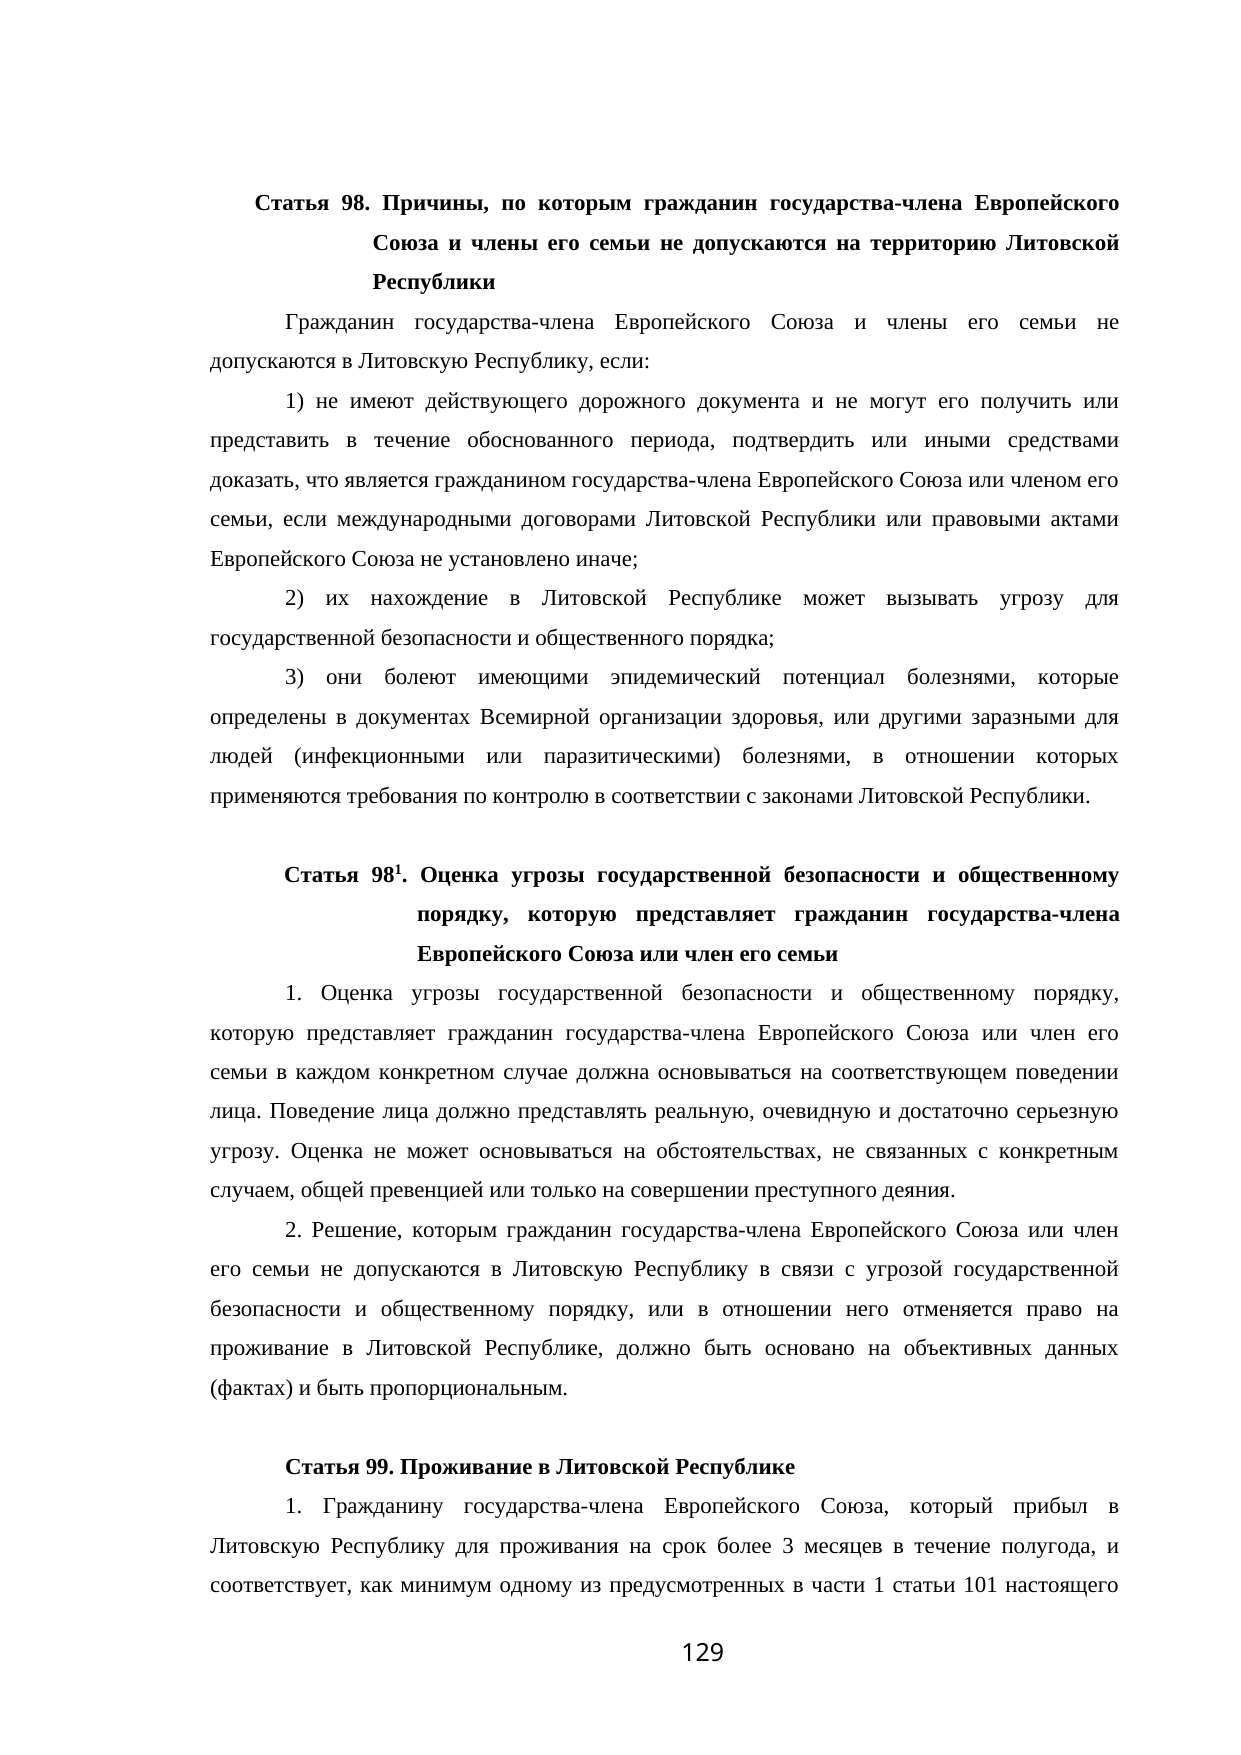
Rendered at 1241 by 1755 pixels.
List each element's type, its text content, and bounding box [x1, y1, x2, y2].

text 2. Решение, которым гражданин государства-члена Европейского Союза или член его семьи не допускаются в Литовскую Республику в связи с угрозой государственной безопасности и общественному порядку, или в отношении него отменяется право на проживание в Литовской Республике, должно быть основано на объективных данных (фактах) и быть пропорциональным. [210, 1216, 1120, 1400]
text Статья 99. Проживание в Литовской Республике [210, 1453, 1120, 1479]
text 3) они болеют имеющими эпидемический потенциал болезнями, которые определены в документах Всемирной организации здоровья, или другими заразными для людей (инфекционными или паразитическими) болезнями, в отношении которых применяются требования по контролю в соответствии с законами Литовской Республики. [210, 663, 1120, 808]
text Статья 98. Причины, по которым гражданин государства-члена Европейского Союза и члены его семьи не допускаются на территорию Литовской Республики [254, 189, 1120, 295]
text 1. Гражданину государства-члена Европейского Союза, который прибыл в Литовскую Республику для проживания на срок более 3 месяцев в течение полугода, и соответствует, как минимум одному из предусмотренных в части 1 статьи 101 настоящего [210, 1492, 1120, 1598]
text 1. Оценка угрозы государственной безопасности и общественному порядку, которую представляет гражданин государства-члена Европейского Союза или член его семьи в каждом конкретном случае должна основываться на соответствующем поведении лица. Поведение лица должно представлять реальную, очевидную и достаточно серьезную угрозу. Оценка не может основываться на обстоятельствах, не связанных с конкретным случаем, общей превенцией или только на совершении преступного деяния. [210, 979, 1120, 1203]
text 1) не имеют действующего дорожного документа и не могут его получить или представить в течение обоснованного периода, подтвердить или иными средствами доказать, что является гражданином государства-члена Европейского Союза или членом его семьи, если международными договорами Литовской Республики или правовыми актами Европейского Союза не установлено иначе; [210, 387, 1120, 571]
text 2) их нахождение в Литовской Республике может вызывать угрозу для государственной безопасности и общественного порядка; [210, 584, 1120, 650]
text Гражданин государства-члена Европейского Союза и члены его семьи не допускаются в Литовскую Республику, если: [210, 308, 1120, 374]
text Статья 981. Оценка угрозы государственной безопасности и общественному порядку, которую представляет гражданин государства-члена Европейского Союза или член его семьи [284, 861, 1120, 966]
